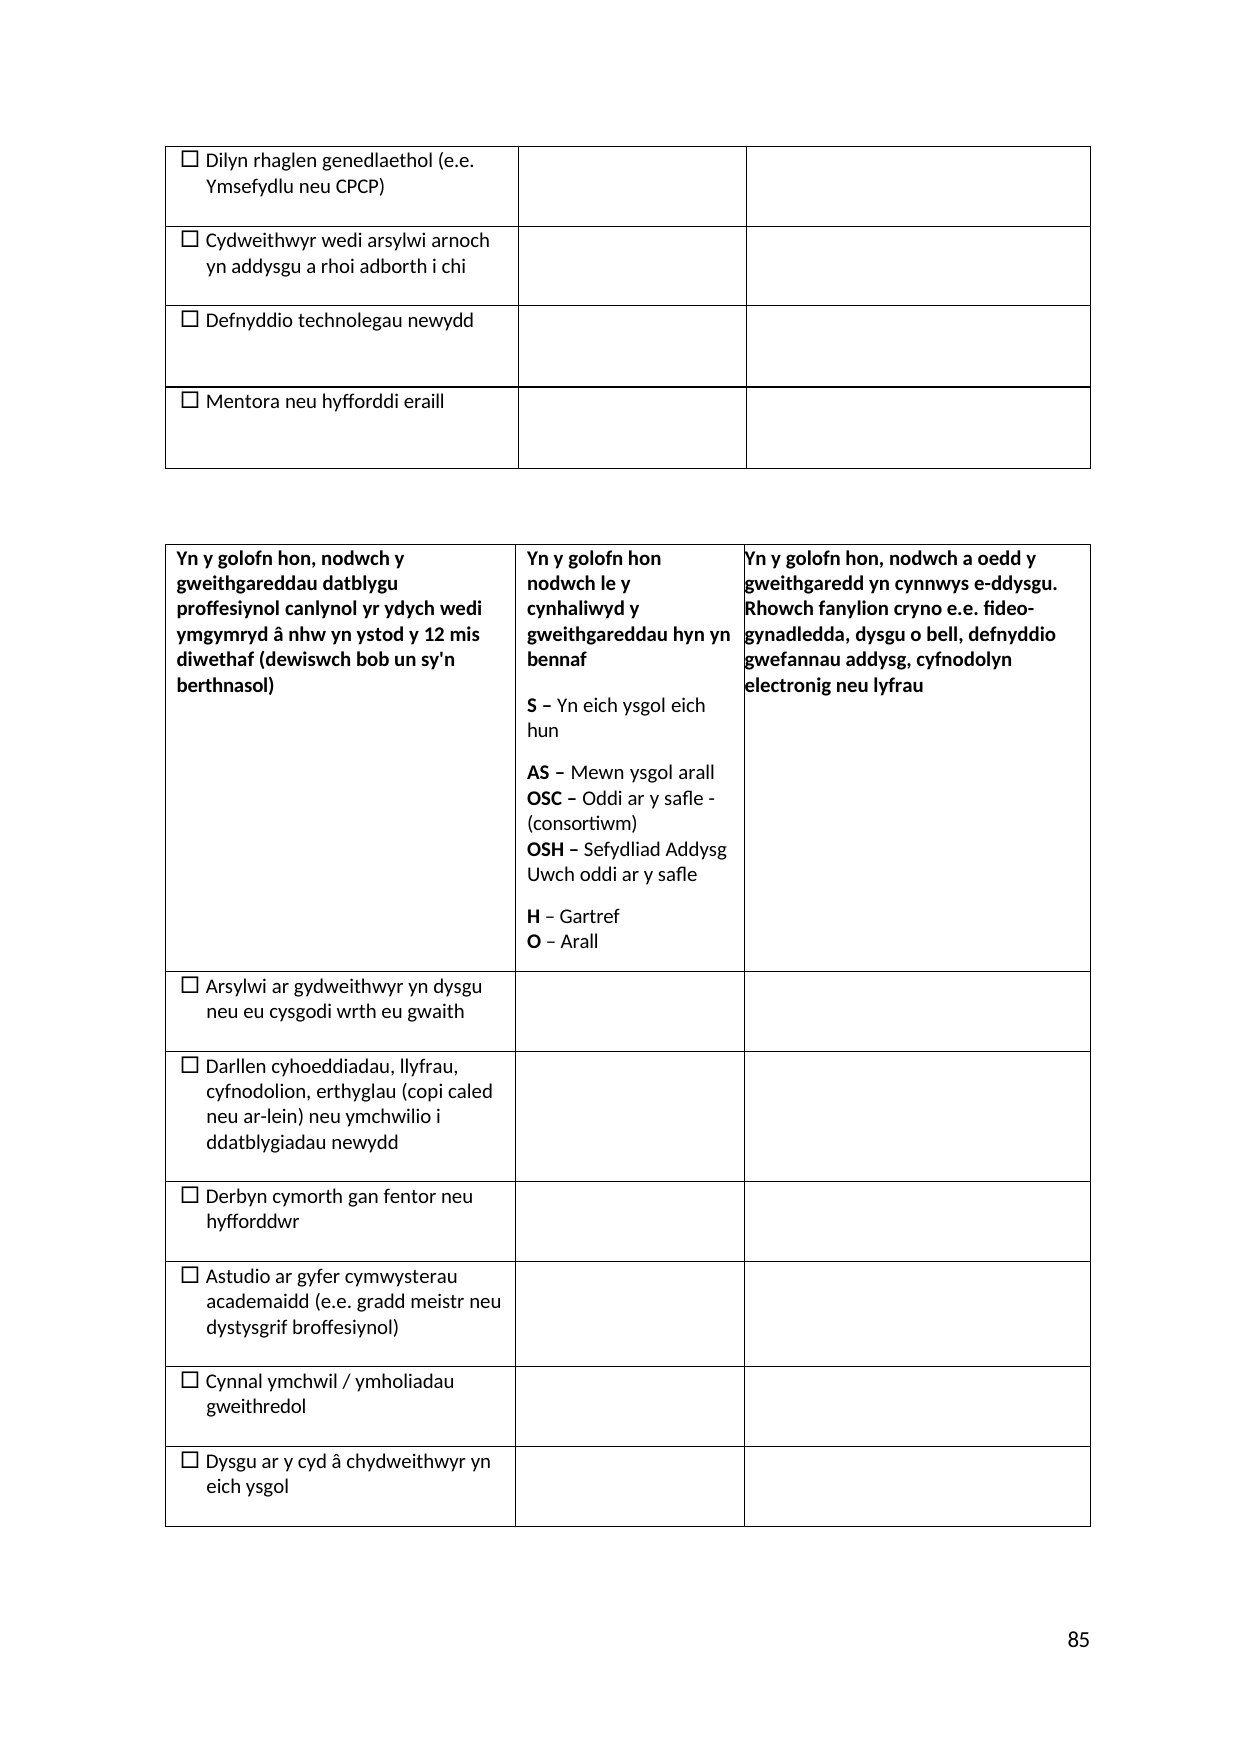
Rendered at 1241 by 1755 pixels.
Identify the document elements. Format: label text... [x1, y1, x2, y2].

table_cell [745, 972, 1090, 1051]
table_cell  Mentora neu hyfforddi eraill [166, 388, 518, 467]
table_cell [516, 1447, 744, 1526]
table_cell [745, 1367, 1090, 1446]
table_header  Dilyn rhaglen genedlaethol (e.e. Ymsefydlu neu CPCP) [166, 147, 518, 226]
table_cell [745, 1262, 1090, 1366]
table_cell [516, 1367, 744, 1446]
table_cell [516, 1182, 744, 1261]
table_cell  Astudio ar gyfer cymwysterau academaidd (e.e. gradd meistr neu dystysgrif broffesiynol) [166, 1262, 515, 1366]
table_cell  Defnyddio technolegau newydd [166, 306, 518, 386]
table_cell  Darllen cyhoeddiadau, llyfrau, cyfnodolion, erthyglau (copi caled neu ar-lein) neu ymchwilio i ddatblygiadau newydd [166, 1052, 515, 1181]
table_header Yn y golofn hon, nodwch y gweithgareddau datblygu proffesiynol canlynol yr ydych wedi ymgymryd â nhw yn ystod y 12 mis diwethaf (dewiswch bob un sy'n berthnasol) [166, 545, 515, 971]
table_cell [745, 1182, 1090, 1261]
table_cell [519, 306, 746, 386]
table_cell [747, 388, 1090, 467]
table_cell  Derbyn cymorth gan fentor neu hyfforddwr [166, 1182, 515, 1261]
table_cell [745, 1447, 1090, 1526]
table_cell [516, 1052, 744, 1181]
table_cell [519, 388, 746, 467]
table_cell [516, 1262, 744, 1366]
table_cell [747, 306, 1090, 386]
table_header Yn y golofn hon nodwch le y cynhaliwyd y gweithgareddau hyn yn bennaf S – Yn eich ysgol eich hun AS – Mewn ysgol arall OSC – Oddi ar y safle - (consortiwm) OSH – Sefydliad Addysg Uwch oddi ar y safle H – Gartref O – Arall [516, 545, 744, 971]
table_cell [516, 972, 744, 1051]
table_header [519, 147, 746, 226]
table_cell  Arsylwi ar gydweithwyr yn dysgu neu eu cysgodi wrth eu gwaith [166, 972, 515, 1051]
table_cell [747, 227, 1090, 305]
table_header Yn y golofn hon, nodwch a oedd y gweithgaredd yn cynnwys e-ddysgu. Rhowch fanylion cryno e.e. fideo- gynadledda, dysgu o bell, defnyddio gwefannau addysg, cyfnodolyn electronig neu lyfrau [745, 545, 1090, 971]
table_cell [519, 227, 746, 305]
table_cell  Cydweithwyr wedi arsylwi arnoch yn addysgu a rhoi adborth i chi [166, 227, 518, 305]
table_cell  Cynnal ymchwil / ymholiadau gweithredol [166, 1367, 515, 1446]
table_cell  Dysgu ar y cyd â chydweithwyr yn eich ysgol [166, 1447, 515, 1526]
table_cell [745, 1052, 1090, 1181]
table_header [747, 147, 1090, 226]
